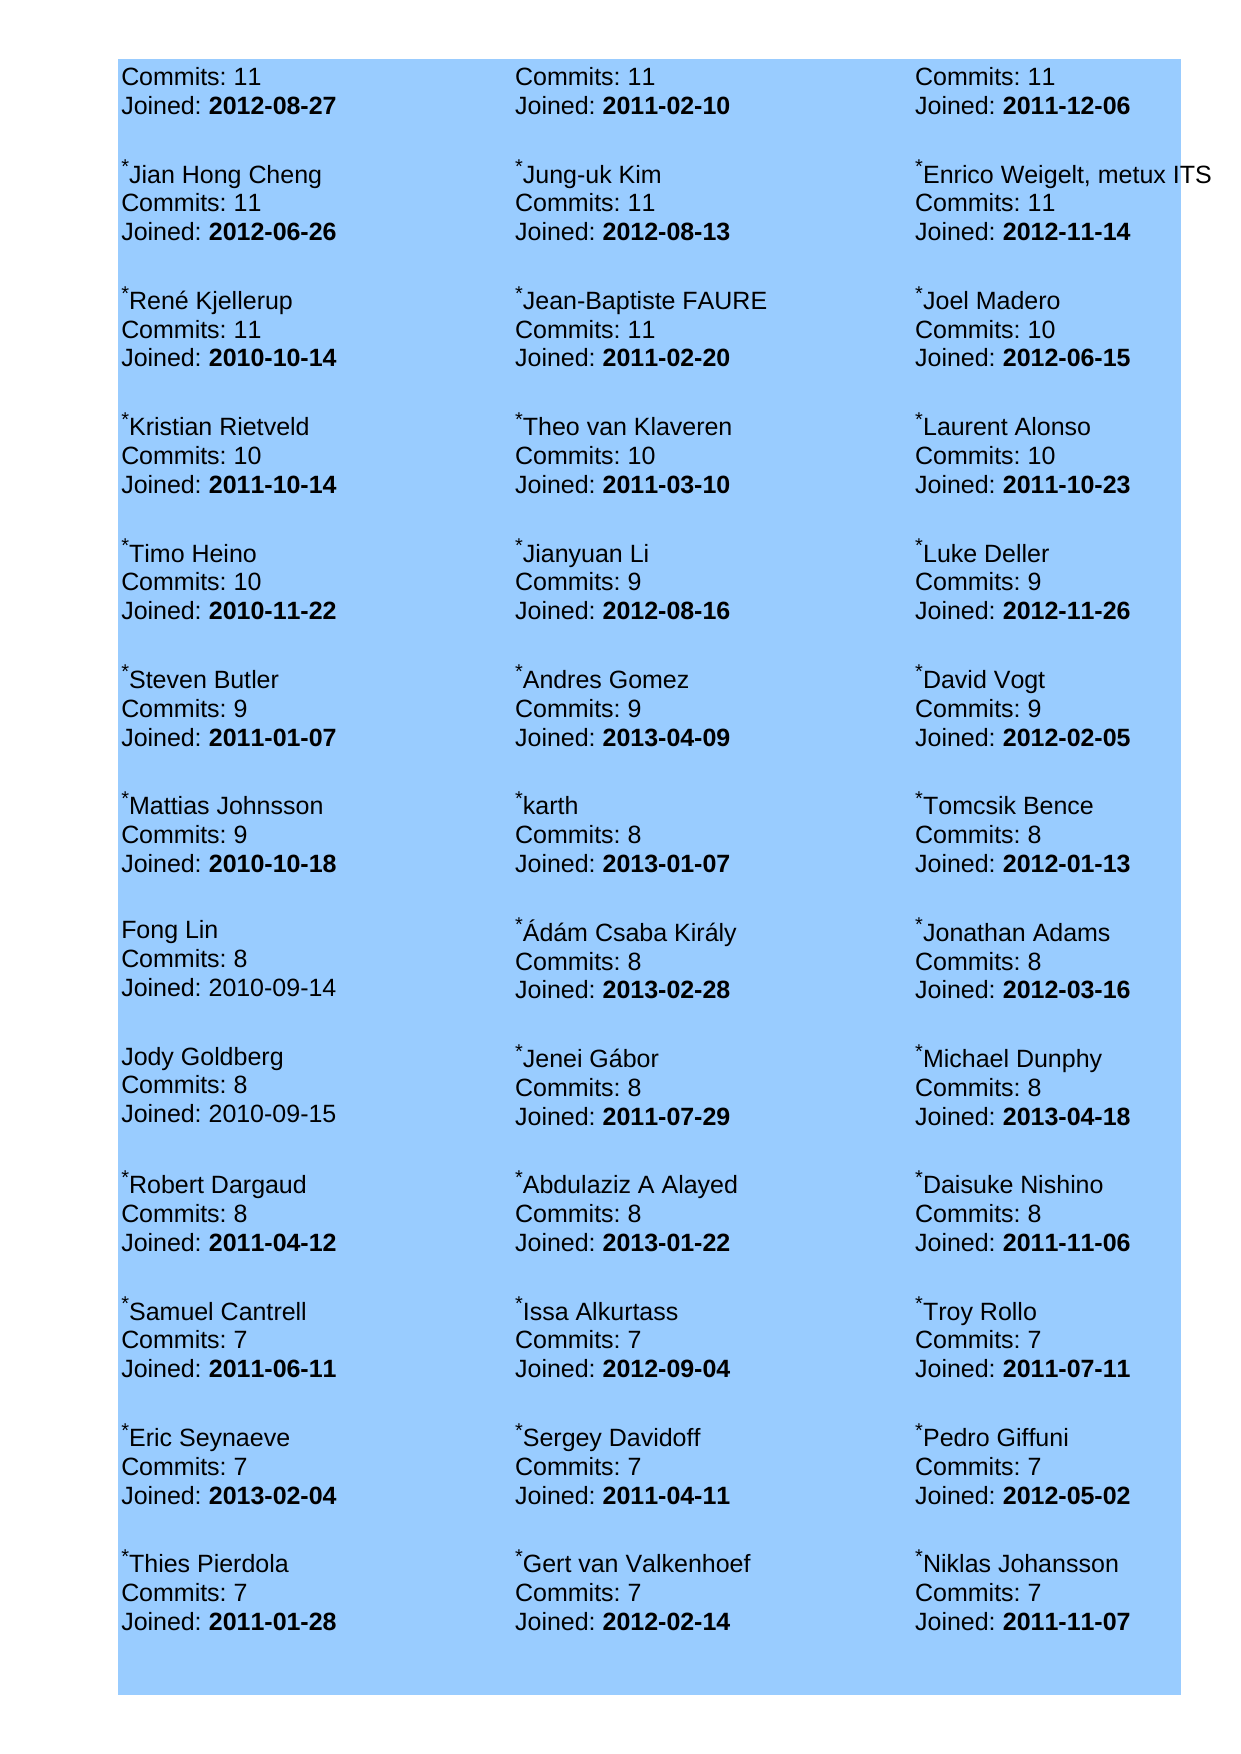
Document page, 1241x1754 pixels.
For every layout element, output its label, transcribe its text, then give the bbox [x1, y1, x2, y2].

table_cell *Ádám Csaba Király Commits: 8 Joined: 2013-02-28 [512, 910, 912, 1036]
table_cell *Steven Butler Commits: 9 Joined: 2011-01-07 [118, 657, 512, 784]
table_cell *Kristian Rietveld Commits: 10 Joined: 2011-10-14 [118, 405, 512, 531]
table_cell *Abdulaziz A Alayed Commits: 8 Joined: 2013-01-22 [512, 1163, 912, 1289]
table_cell *David Vogt Commits: 9 Joined: 2012-02-05 [912, 657, 1240, 784]
table_cell *Daisuke Nishino Commits: 8 Joined: 2011-11-06 [912, 1163, 1240, 1289]
table_cell *René Kjellerup Commits: 11 Joined: 2010-10-14 [118, 278, 512, 404]
table_cell *Jenei Gábor Commits: 8 Joined: 2011-07-29 [512, 1036, 912, 1163]
table_cell *Jianyuan Li Commits: 9 Joined: 2012-08-16 [512, 531, 912, 657]
table_cell *Issa Alkurtass Commits: 7 Joined: 2012-09-04 [512, 1289, 912, 1415]
table_cell *Robert Dargaud Commits: 8 Joined: 2011-04-12 [118, 1163, 512, 1289]
table_cell *Joel Madero Commits: 10 Joined: 2012-06-15 [912, 278, 1240, 404]
table_cell *Gert van Valkenhoef Commits: 7 Joined: 2012-02-14 [512, 1542, 912, 1668]
table_cell *Tomcsik Bence Commits: 8 Joined: 2012-01-13 [912, 784, 1240, 910]
table_cell Commits: 11 Joined: 2011-02-10 [512, 59, 912, 152]
table_cell *Luke Deller Commits: 9 Joined: 2012-11-26 [912, 531, 1240, 657]
table_cell *Jonathan Adams Commits: 8 Joined: 2012-03-16 [912, 910, 1240, 1036]
table_cell *Enrico Weigelt, metux ITS Commits: 11 Joined: 2012-11-14 [912, 152, 1240, 278]
table_cell *Sergey Davidoff Commits: 7 Joined: 2011-04-11 [512, 1415, 912, 1542]
table_cell *Andres Gomez Commits: 9 Joined: 2013-04-09 [512, 657, 912, 784]
table_cell Commits: 11 Joined: 2012-08-27 [118, 59, 512, 152]
table_cell *Theo van Klaveren Commits: 10 Joined: 2011-03-10 [512, 405, 912, 531]
table_cell Fong Lin Commits: 8 Joined: 2010-09-14 [118, 910, 512, 1036]
table_cell Commits: 11 Joined: 2011-12-06 [912, 59, 1240, 152]
table_cell *Jean-Baptiste FAURE Commits: 11 Joined: 2011-02-20 [512, 278, 912, 404]
table_cell *Mattias Johnsson Commits: 9 Joined: 2010-10-18 [118, 784, 512, 910]
table_cell *Laurent Alonso Commits: 10 Joined: 2011-10-23 [912, 405, 1240, 531]
table_cell *Pedro Giffuni Commits: 7 Joined: 2012-05-02 [912, 1415, 1240, 1542]
table_cell *Troy Rollo Commits: 7 Joined: 2011-07-11 [912, 1289, 1240, 1415]
table_cell *Thies Pierdola Commits: 7 Joined: 2011-01-28 [118, 1542, 512, 1668]
table_cell *Niklas Johansson Commits: 7 Joined: 2011-11-07 [912, 1542, 1240, 1668]
table_cell Jody Goldberg Commits: 8 Joined: 2010-09-15 [118, 1036, 512, 1163]
table_cell *Jian Hong Cheng Commits: 11 Joined: 2012-06-26 [118, 152, 512, 278]
table_cell *Eric Seynaeve Commits: 7 Joined: 2013-02-04 [118, 1415, 512, 1542]
table_cell *Michael Dunphy Commits: 8 Joined: 2013-04-18 [912, 1036, 1240, 1163]
table_cell *Samuel Cantrell Commits: 7 Joined: 2011-06-11 [118, 1289, 512, 1415]
table_cell *Jung-uk Kim Commits: 11 Joined: 2012-08-13 [512, 152, 912, 278]
table_cell *karth Commits: 8 Joined: 2013-01-07 [512, 784, 912, 910]
table_cell *Timo Heino Commits: 10 Joined: 2010-11-22 [118, 531, 512, 657]
